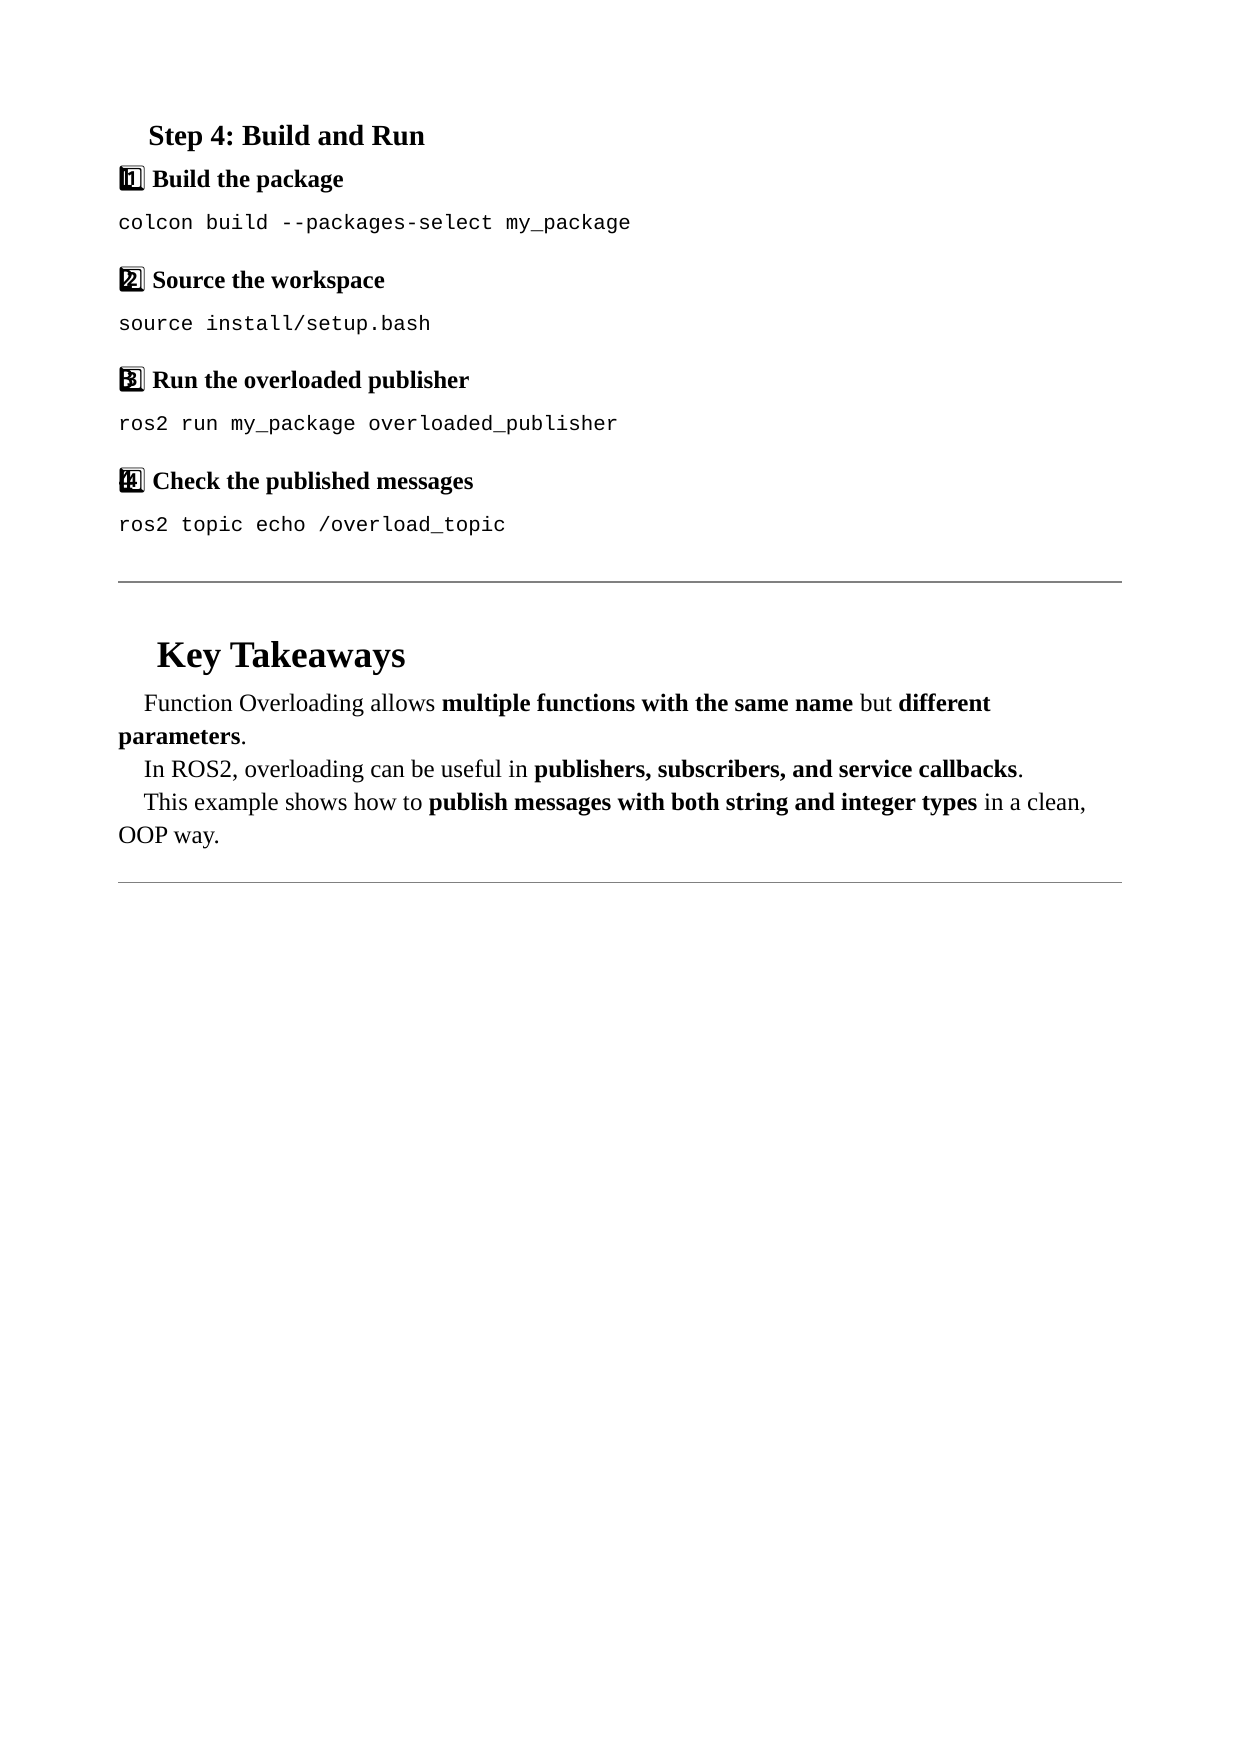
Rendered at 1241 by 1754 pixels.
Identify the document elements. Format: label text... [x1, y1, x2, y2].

text ros2 topic echo /overload_topic [118, 514, 1122, 538]
text ✅ Function Overloading allows multiple functions with the same name but different parameters. ✅ In ROS2, overloading can be useful in publishers, subscribers, and service callbacks. ✅ This example shows how to publish messages with both string and integer types in a clean, OOP way. [118, 688, 1122, 849]
text colcon build --packages-select my_package [118, 212, 1122, 235]
text 3️⃣ Run the overloaded publisher [118, 366, 1122, 394]
subtitle 🔹 Step 4: Build and Run [118, 118, 1122, 152]
text 2️⃣ Source the workspace [118, 265, 1122, 294]
text ros2 run my_package overloaded_publisher [118, 413, 1122, 437]
text source install/setup.bash [118, 312, 1122, 336]
subtitle 🎯 Key Takeaways [118, 632, 1122, 675]
text 4️⃣ Check the published messages [118, 466, 1122, 495]
text 1️⃣ Build the package [118, 164, 1122, 193]
